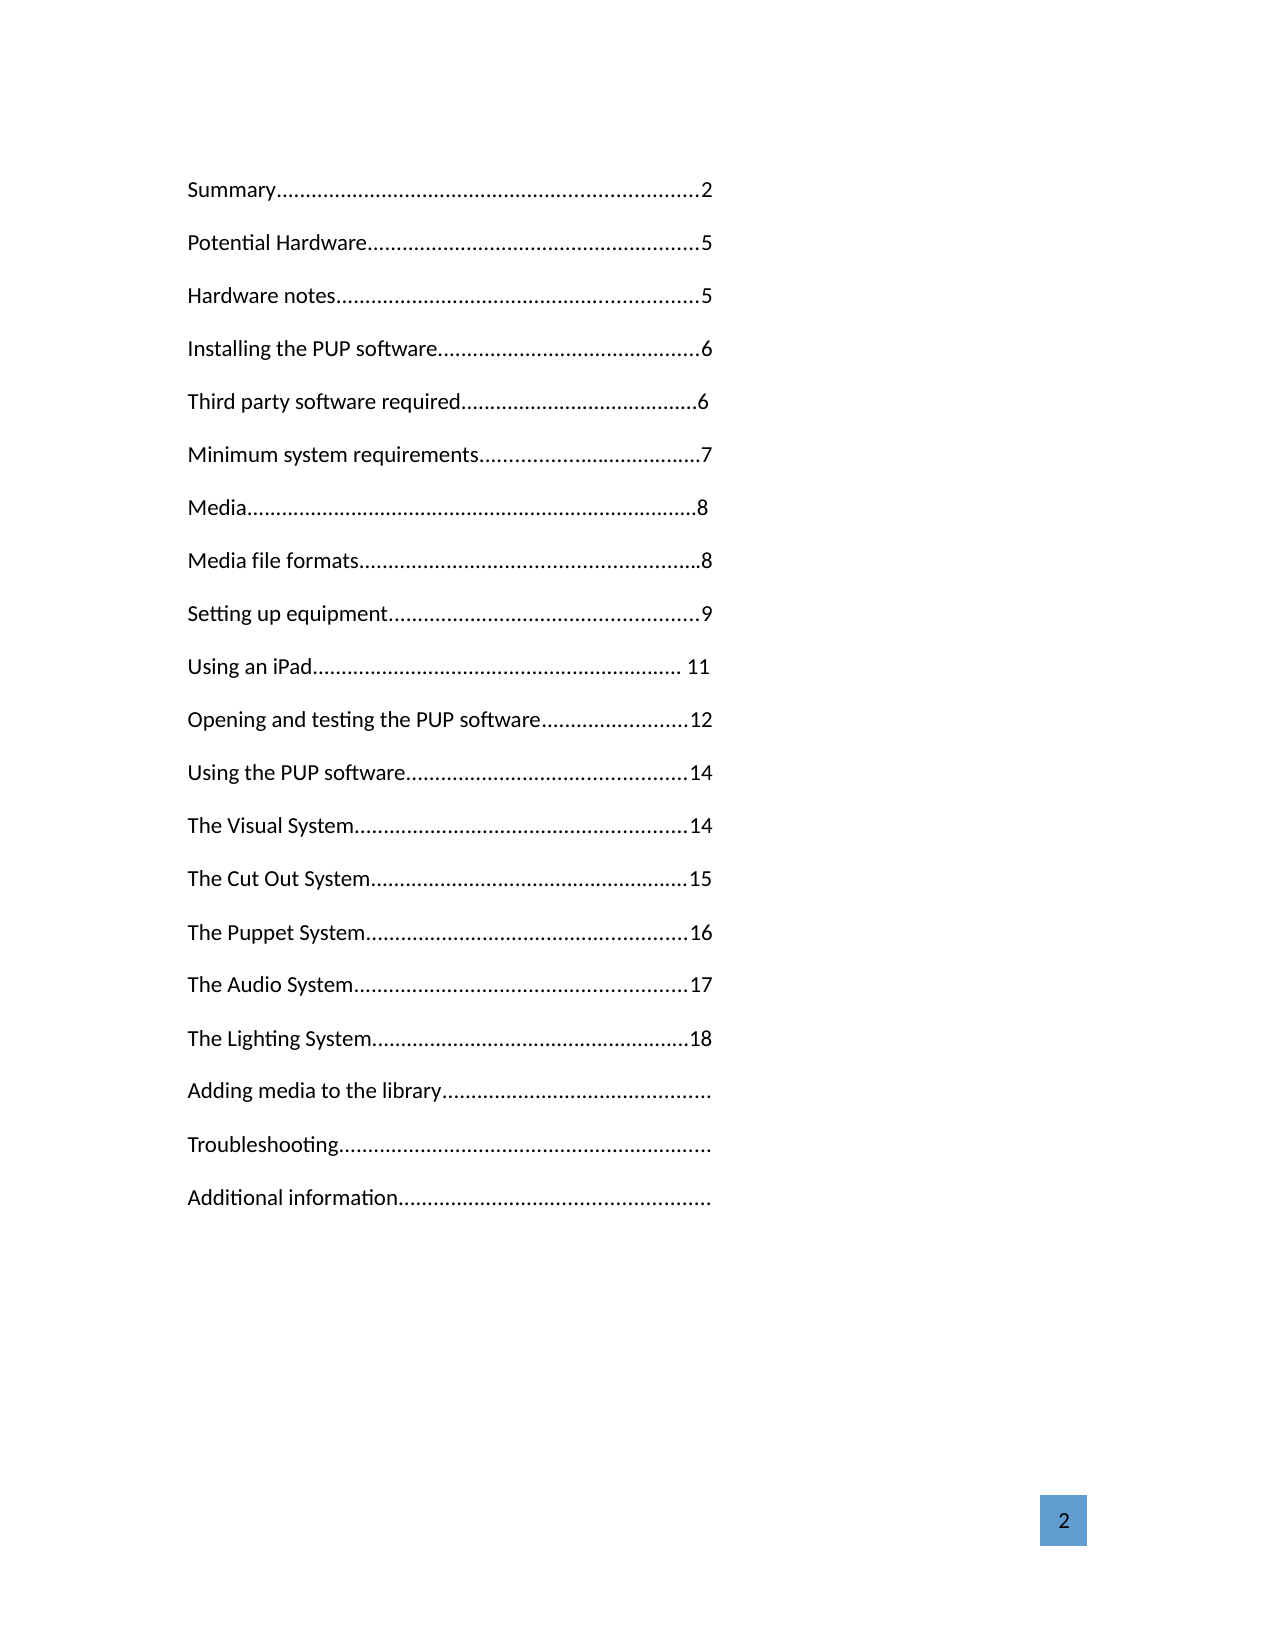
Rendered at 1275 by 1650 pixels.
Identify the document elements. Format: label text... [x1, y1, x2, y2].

text The Visual System 14 [187, 812, 1087, 839]
text The Puppet System 16 [187, 918, 1087, 946]
text Adding media to the library [187, 1077, 1087, 1105]
text Summary 2 [187, 175, 1087, 203]
text Troubleshooting [187, 1130, 1087, 1158]
text Additional information [187, 1183, 1087, 1211]
text Minimum system requirements ….................7 [187, 440, 1087, 468]
text The Lighting System.......................................................18 [187, 1024, 1087, 1052]
text Using an iPad................................................................ 11 [187, 652, 1087, 681]
text Opening and testing the PUP software 12 [187, 706, 1087, 733]
text Installing the PUP software. 6 [187, 334, 1087, 362]
text The Cut Out System.......................................................15 [187, 864, 1087, 893]
text Third party software required.........................................6 [187, 387, 1087, 415]
text Setting up equipment. 9 [187, 599, 1087, 627]
text Hardware notes 5 [187, 281, 1087, 309]
text Media file formats ….8 [187, 546, 1087, 574]
text Using the PUP software 14 [187, 758, 1087, 787]
text Potential Hardware 5 [187, 228, 1087, 256]
text Media..............................................................................8 [187, 493, 1087, 521]
text The Audio System 17 [187, 971, 1087, 999]
